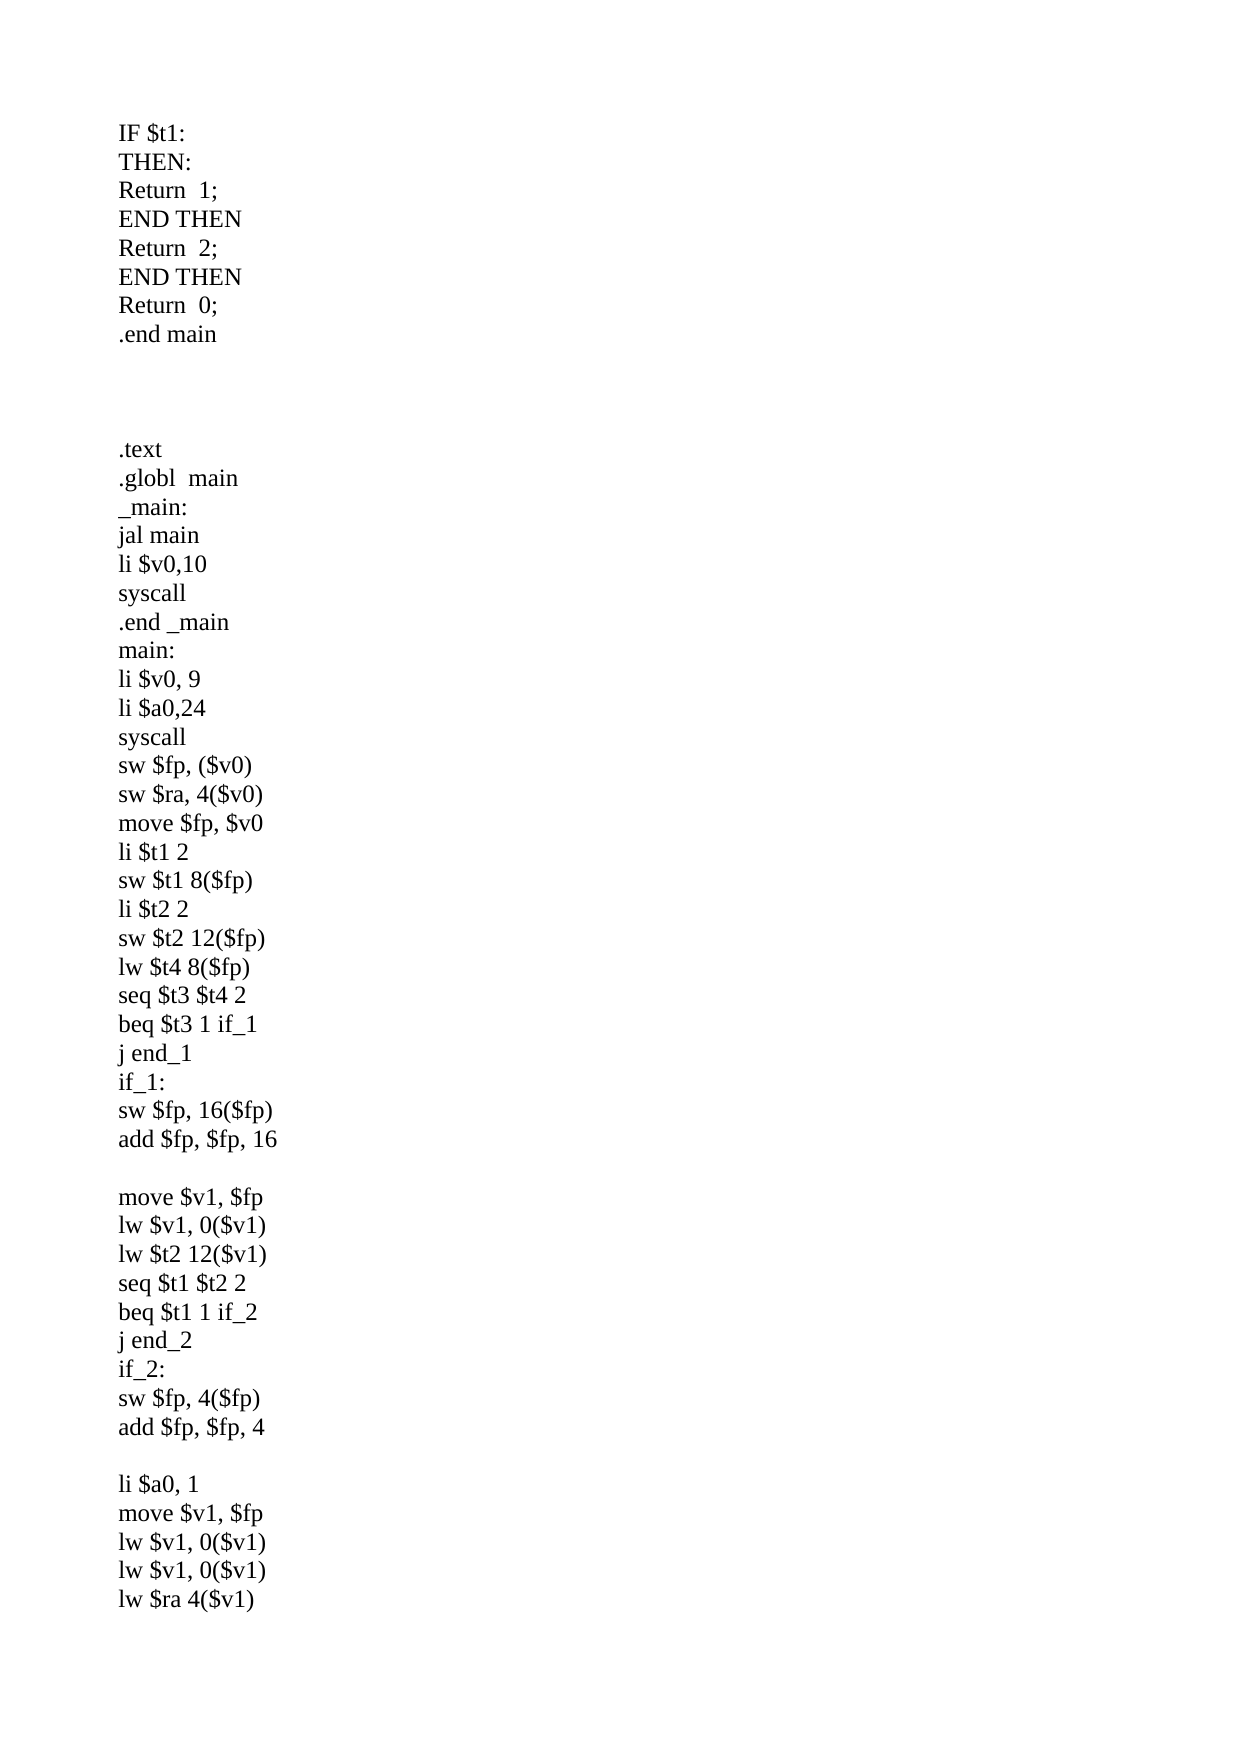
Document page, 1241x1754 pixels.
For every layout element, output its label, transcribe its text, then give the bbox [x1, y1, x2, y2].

text lw $t4 8($fp) [118, 952, 1122, 981]
text lw $v1, 0($v1) [118, 1527, 1122, 1556]
text END THEN [118, 204, 1122, 233]
text sw $ra, 4($v0) [118, 779, 1122, 808]
text END THEN [118, 262, 1122, 291]
text .globl main [118, 463, 1122, 492]
text li $t2 2 [118, 894, 1122, 923]
text li $v0,10 [118, 549, 1122, 578]
text add $fp, $fp, 16 [118, 1124, 1122, 1153]
text sw $fp, 16($fp) [118, 1096, 1122, 1124]
text syscall [118, 722, 1122, 751]
text .text [118, 434, 1122, 463]
text lw $v1, 0($v1) [118, 1211, 1122, 1239]
text sw $fp, 4($fp) [118, 1383, 1122, 1412]
text li $t1 2 [118, 837, 1122, 866]
text if_2: [118, 1354, 1122, 1383]
text j end_2 [118, 1326, 1122, 1354]
text jal main [118, 521, 1122, 549]
text .end main [118, 319, 1122, 348]
text seq $t3 $t4 2 [118, 981, 1122, 1009]
text lw $ra 4($v1) [118, 1584, 1122, 1613]
text _main: [118, 492, 1122, 521]
text move $v1, $fp [118, 1182, 1122, 1211]
text beq $t3 1 if_1 [118, 1009, 1122, 1038]
text li $a0,24 [118, 693, 1122, 722]
text j end_1 [118, 1038, 1122, 1067]
text li $v0, 9 [118, 664, 1122, 693]
text add $fp, $fp, 4 [118, 1412, 1122, 1441]
text syscall [118, 578, 1122, 607]
text lw $t2 12($v1) [118, 1239, 1122, 1268]
text li $a0, 1 [118, 1469, 1122, 1498]
text THEN: [118, 147, 1122, 176]
text Return 1; [118, 176, 1122, 204]
text move $fp, $v0 [118, 808, 1122, 837]
text sw $t2 12($fp) [118, 923, 1122, 952]
text Return 2; [118, 233, 1122, 262]
text main: [118, 636, 1122, 664]
text sw $t1 8($fp) [118, 866, 1122, 894]
text if_1: [118, 1067, 1122, 1096]
text IF $t1: [118, 118, 1122, 147]
text move $v1, $fp [118, 1498, 1122, 1527]
text Return 0; [118, 291, 1122, 319]
text seq $t1 $t2 2 [118, 1268, 1122, 1297]
text beq $t1 1 if_2 [118, 1297, 1122, 1326]
text .end _main [118, 607, 1122, 636]
text lw $v1, 0($v1) [118, 1556, 1122, 1584]
text sw $fp, ($v0) [118, 751, 1122, 779]
